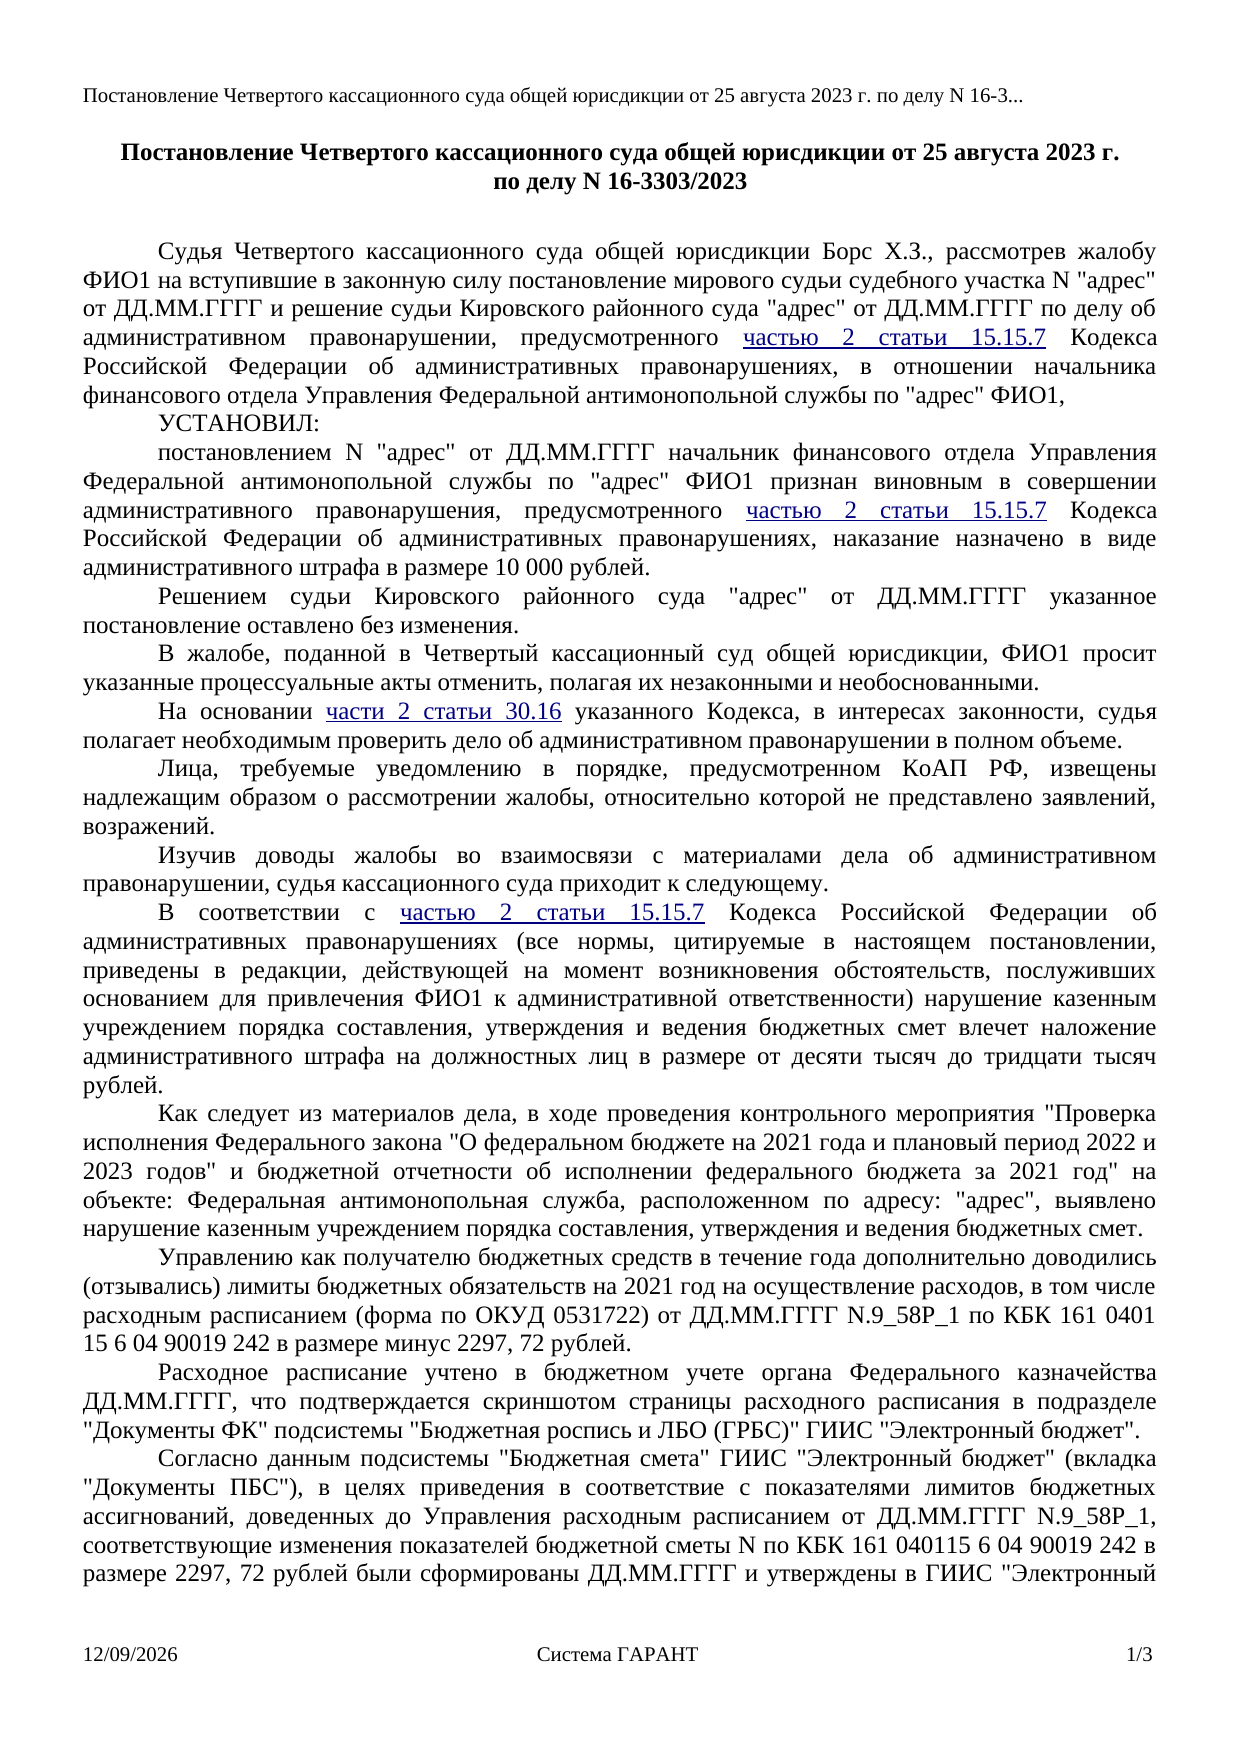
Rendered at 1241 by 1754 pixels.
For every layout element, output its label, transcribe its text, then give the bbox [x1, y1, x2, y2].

text На основании части 2 статьи 30.16 указанного Кодекса, в интересах законности, судья полагает необходимым проверить дело об административном правонарушении в полном объеме. [83, 696, 1157, 753]
text Согласно данным подсистемы "Бюджетная смета" ГИИС "Электронный бюджет" (вкладка "Документы ПБС"), в целях приведения в соответствие с показателями лимитов бюджетных ассигнований, доведенных до Управления расходным расписанием от ДД.ММ.ГГГГ N.9_58Р_1, соответствующие изменения показателей бюджетной сметы N по КБК 161 040115 6 04 90019 242 в размере 2297, 72 рублей были сформированы ДД.ММ.ГГГГ и утверждены в ГИИС "Электронный [83, 1443, 1157, 1587]
text Расходное расписание учтено в бюджетном учете органа Федерального казначейства ДД.ММ.ГГГГ, что подтверждается скриншотом страницы расходного расписания в подразделе "Документы ФК" подсистемы "Бюджетная роспись и ЛБО (ГРБС)" ГИИС "Электронный бюджет". [83, 1357, 1157, 1443]
text Изучив доводы жалобы во взаимосвязи с материалами дела об административном правонарушении, судья кассационного суда приходит к следующему. [83, 840, 1157, 897]
text В жалобе, поданной в Четвертый кассационный суд общей юрисдикции, ФИО1 просит указанные процессуальные акты отменить, полагая их незаконными и необоснованными. [83, 638, 1157, 696]
text Решением судьи Кировского районного суда "адрес" от ДД.ММ.ГГГГ указанное постановление оставлено без изменения. [83, 581, 1157, 638]
text Лица, требуемые уведомлению в порядке, предусмотренном КоАП РФ, извещены надлежащим образом о рассмотрении жалобы, относительно которой не представлено заявлений, возражений. [83, 753, 1157, 840]
text В соответствии с частью 2 статьи 15.15.7 Кодекса Российской Федерации об административных правонарушениях (все нормы, цитируемые в настоящем постановлении, приведены в редакции, действующей на момент возникновения обстоятельств, послуживших основанием для привлечения ФИО1 к административной ответственности) нарушение казенным учреждением порядка составления, утверждения и ведения бюджетных смет влечет наложение административного штрафа на должностных лиц в размере от десяти тысяч до тридцати тысяч рублей. [83, 897, 1157, 1098]
subtitle Постановление Четвертого кассационного суда общей юрисдикции от 25 августа 2023 г. по делу N 16-3303/2023 [83, 137, 1157, 195]
text постановлением N "адрес" от ДД.ММ.ГГГГ начальник финансового отдела Управления Федеральной антимонопольной службы по "адрес" ФИО1 признан виновным в совершении административного правонарушения, предусмотренного частью 2 статьи 15.15.7 Кодекса Российской Федерации об административных правонарушениях, наказание назначено в виде административного штрафа в размере 10 000 рублей. [83, 437, 1157, 581]
text Судья Четвертого кассационного суда общей юрисдикции Борс Х.З., рассмотрев жалобу ФИО1 на вступившие в законную силу постановление мирового судьи судебного участка N "адрес" от ДД.ММ.ГГГГ и решение судьи Кировского районного суда "адрес" от ДД.ММ.ГГГГ по делу об административном правонарушении, предусмотренного частью 2 статьи 15.15.7 Кодекса Российской Федерации об административных правонарушениях, в отношении начальника финансового отдела Управления Федеральной антимонопольной службы по "адрес" ФИО1, [83, 236, 1157, 408]
text УСТАНОВИЛ: [83, 408, 1157, 437]
text Как следует из материалов дела, в ходе проведения контрольного мероприятия "Проверка исполнения Федерального закона "О федеральном бюджете на 2021 года и плановый период 2022 и 2023 годов" и бюджетной отчетности об исполнении федерального бюджета за 2021 год" на объекте: Федеральная антимонопольная служба, расположенном по адресу: "адрес", выявлено нарушение казенным учреждением порядка составления, утверждения и ведения бюджетных смет. [83, 1098, 1157, 1242]
text Управлению как получателю бюджетных средств в течение года дополнительно доводились (отзывались) лимиты бюджетных обязательств на 2021 год на осуществление расходов, в том числе расходным расписанием (форма по ОКУД 0531722) от ДД.ММ.ГГГГ N.9_58Р_1 по КБК 161 0401 15 6 04 90019 242 в размере минус 2297, 72 рублей. [83, 1242, 1157, 1357]
